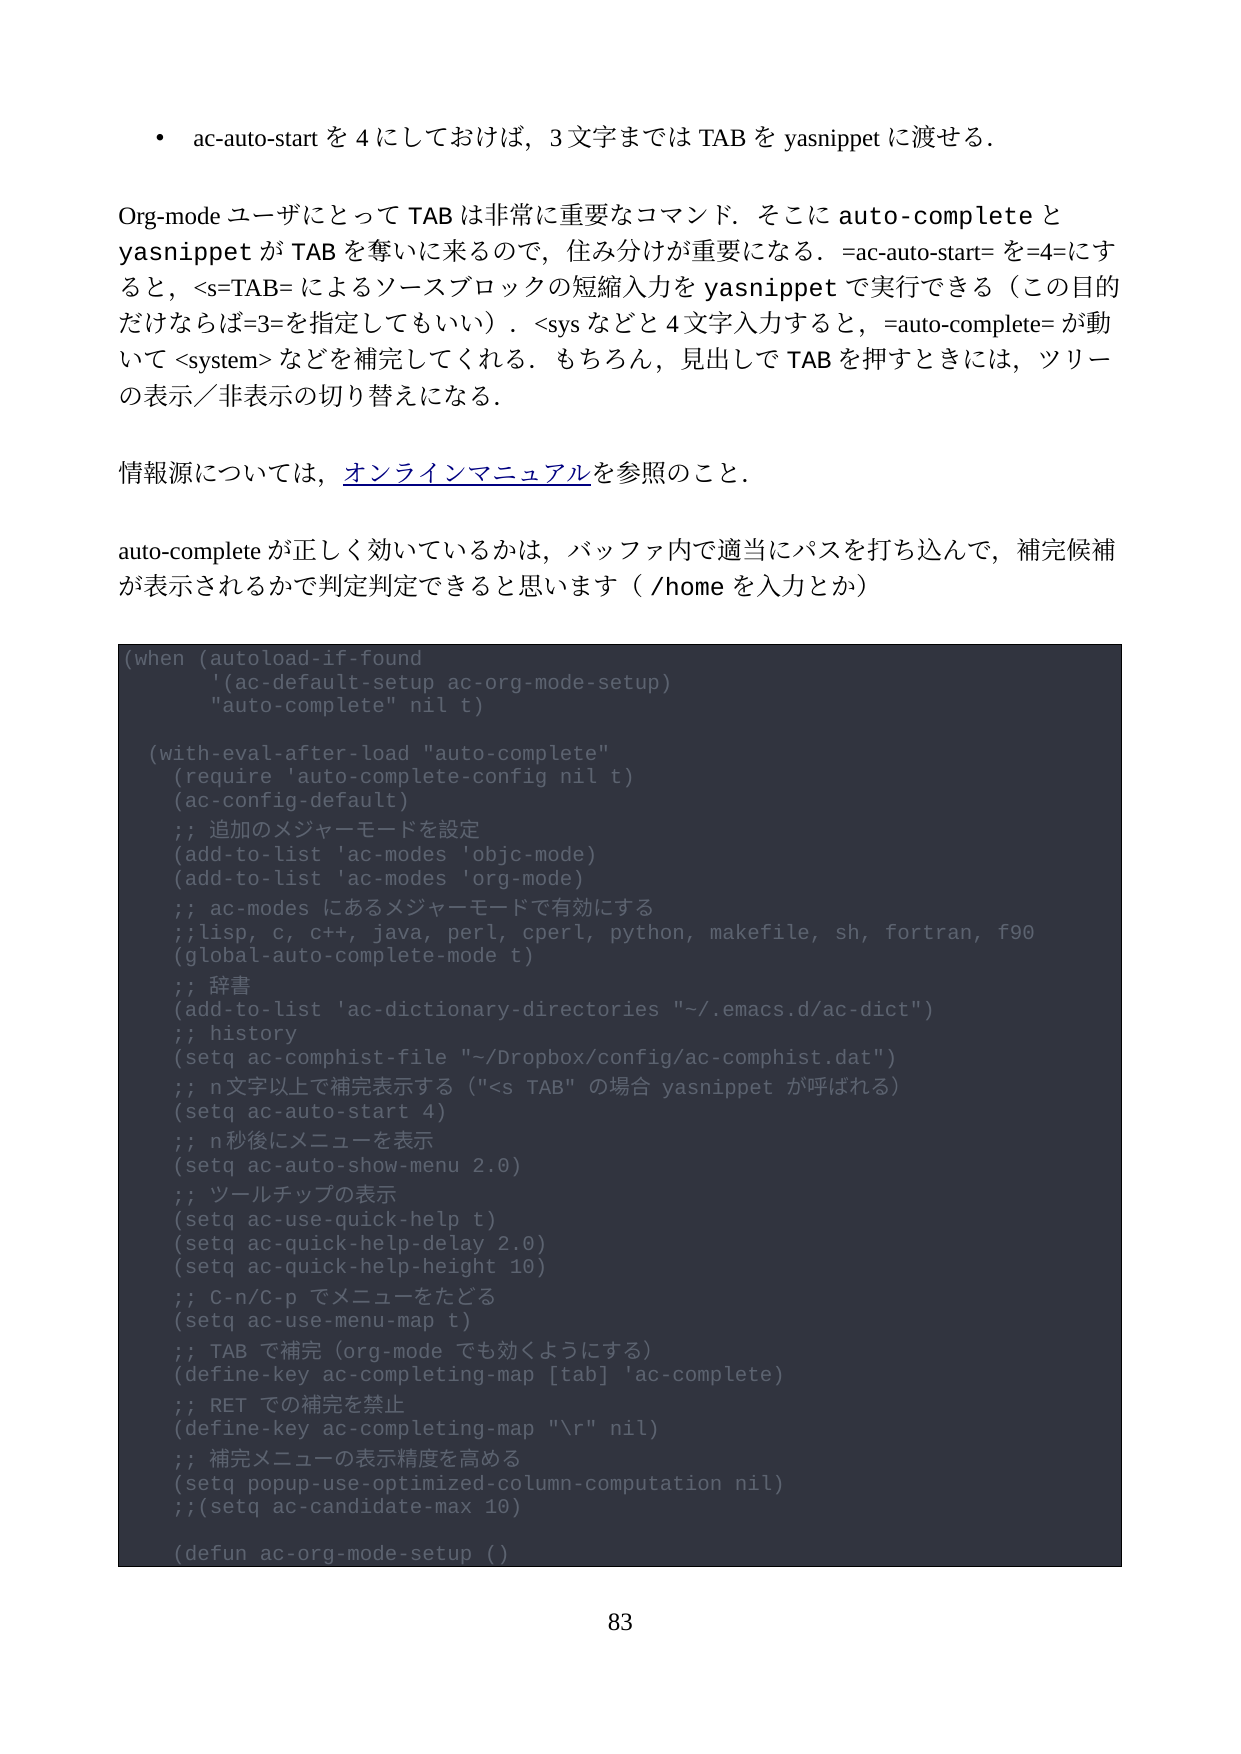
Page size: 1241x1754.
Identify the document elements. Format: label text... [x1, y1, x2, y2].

text (setq ac-quick-help-delay 2.0) [119, 1229, 1121, 1252]
text ;; RET での補完を禁止 [119, 1384, 1121, 1414]
text (setq ac-quick-help-height 10) [119, 1252, 1121, 1276]
text ;; n文字以上で補完表示する（"<s TAB" の場合 yasnippet が呼ばれる） [119, 1066, 1121, 1097]
text ;; 追加のメジャーモードを設定 [119, 810, 1121, 840]
text '(ac-default-setup ac-org-mode-setup) [119, 668, 1121, 691]
text (defun ac-org-mode-setup () [119, 1539, 1121, 1566]
text ;; n秒後にメニューを表示 [119, 1121, 1121, 1151]
text ;; 辞書 [119, 965, 1121, 996]
text (setq ac-use-menu-map t) [119, 1306, 1121, 1330]
text (setq ac-auto-start 4) [119, 1097, 1121, 1121]
text ;; ツールチップの表示 [119, 1174, 1121, 1205]
text (require 'auto-complete-config nil t) [119, 762, 1121, 786]
text (ac-config-default) [119, 786, 1121, 810]
text ;; ac-modes にあるメジャーモードで有効にする [119, 887, 1121, 918]
text (add-to-list 'ac-modes 'objc-mode) [119, 840, 1121, 864]
text (setq popup-use-optimized-column-computation nil) [119, 1468, 1121, 1492]
text (define-key ac-completing-map [tab] 'ac-complete) [119, 1360, 1121, 1384]
text ;; C-n/C-p でメニューをたどる [119, 1276, 1121, 1306]
text (setq ac-use-quick-help t) [119, 1205, 1121, 1229]
text (when (autoload-if-found [119, 645, 1121, 668]
list ac-auto-start を 4 にしておけば，3文字までは TAB を yasnippet に渡せる． [156, 118, 1122, 183]
text ;; TAB で補完（org-mode でも効くようにする） [119, 1330, 1121, 1360]
text "auto-complete" nil t) [119, 691, 1121, 715]
text ;;lisp, c, c++, java, perl, cperl, python, makefile, sh, fortran, f90 [119, 918, 1121, 941]
text (define-key ac-completing-map "\r" nil) [119, 1414, 1121, 1438]
text ;; 補完メニューの表示精度を高める [119, 1438, 1121, 1468]
text ;;(setq ac-candidate-max 10) [119, 1492, 1121, 1516]
text (setq ac-auto-show-menu 2.0) [119, 1151, 1121, 1174]
text (with-eval-after-load "auto-complete" [119, 739, 1121, 762]
text (add-to-list 'ac-modes 'org-mode) [119, 864, 1121, 887]
text auto-complete が正しく効いているかは，バッファ内で適当にパスを打ち込んで，補完候補が表示されるかで判定判定できると思います（ /home を入力とか） [118, 531, 1122, 632]
text (add-to-list 'ac-dictionary-directories "~/.emacs.d/ac-dict") [119, 996, 1121, 1019]
text (global-auto-complete-mode t) [119, 941, 1121, 965]
text ;; history [119, 1019, 1121, 1043]
text Org-mode ユーザにとって TAB は非常に重要なコマンド．そこに auto-complete と yasnippet が TAB を奪いに来るので，住み分けが重要になる．=ac-auto-start= を=4=にすると，<s=TAB= によるソースブロックの短縮入力を yasnippet で実行できる（この目的だけならば=3=を指定してもいい）．<sys などと4文字入力すると，=auto-complete= が動いて <system> などを補完してくれる．もちろん，見出しで TAB を押すときには，ツリーの表示／非表示の切り替えになる． [118, 195, 1122, 441]
text 情報源については，オンラインマニュアルを参照のこと． [118, 453, 1122, 518]
text (setq ac-comphist-file "~/Dropbox/config/ac-comphist.dat") [119, 1043, 1121, 1066]
